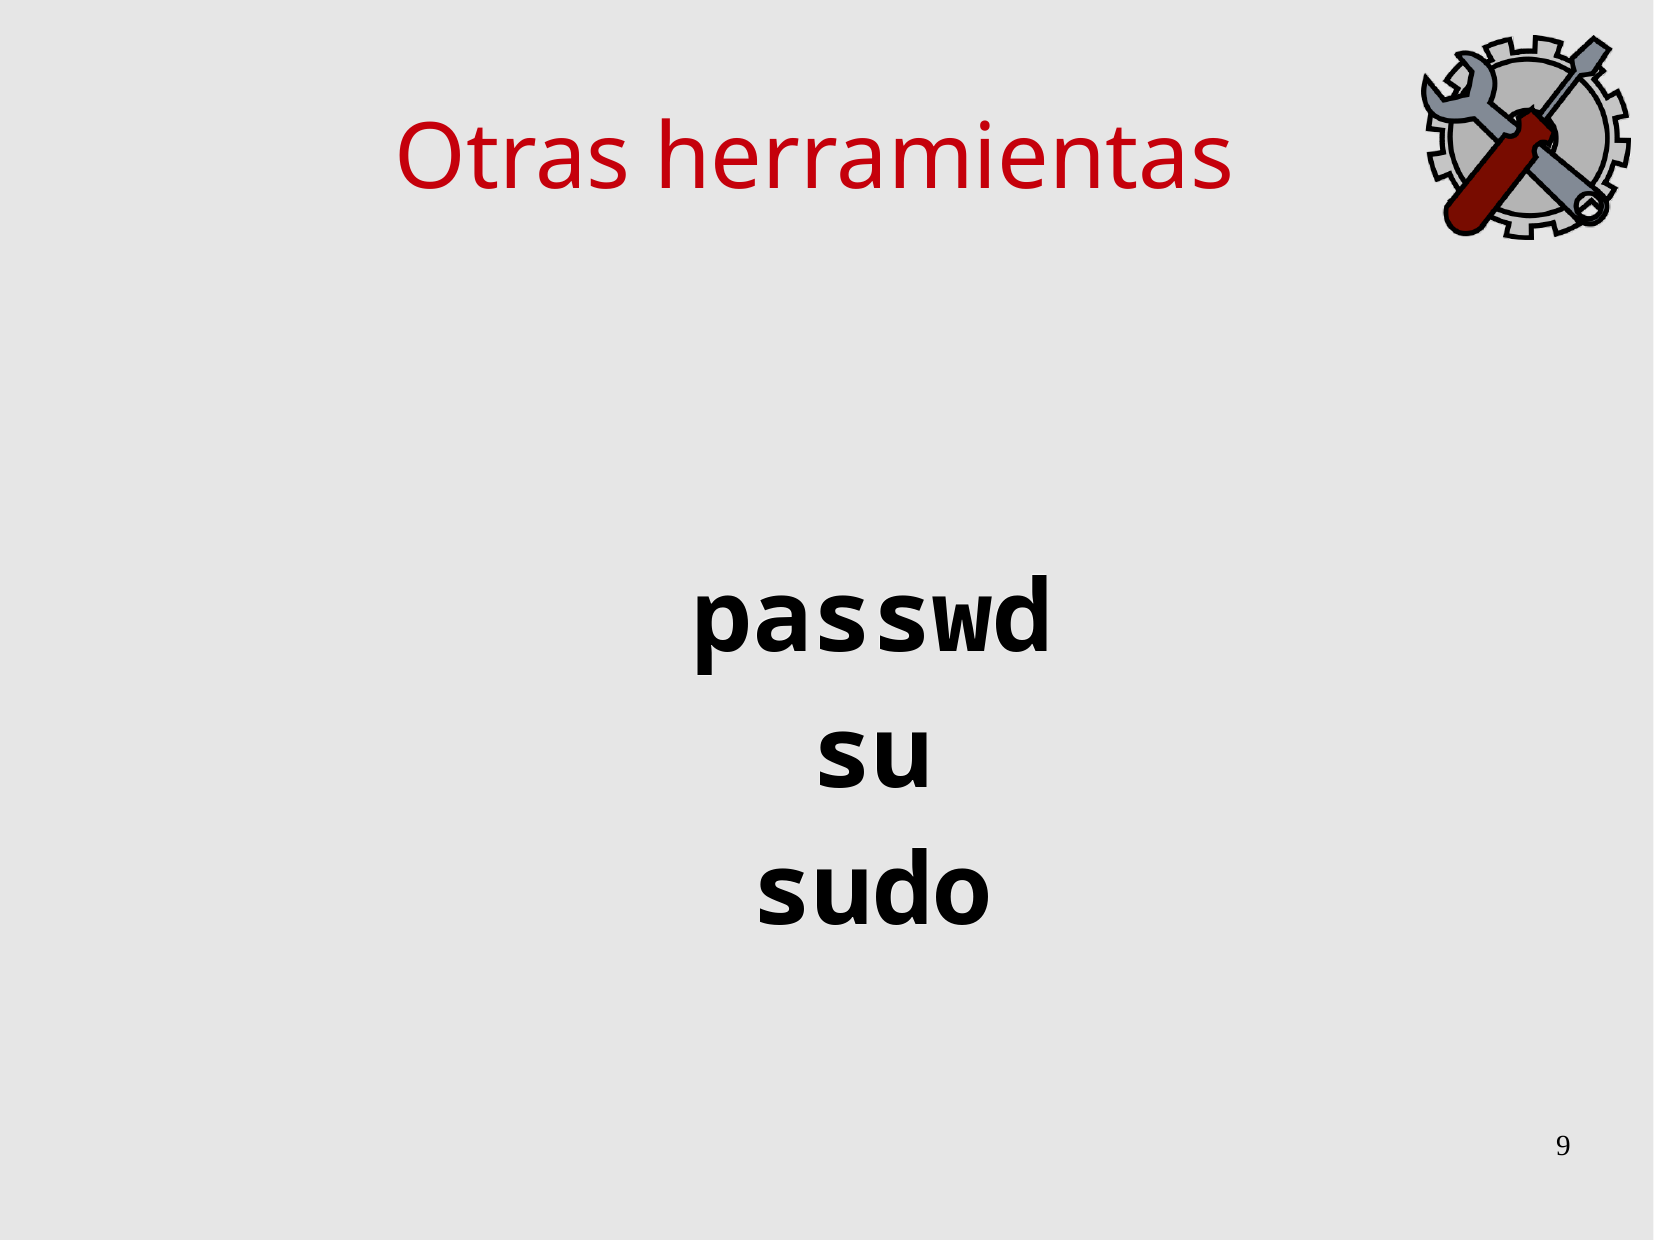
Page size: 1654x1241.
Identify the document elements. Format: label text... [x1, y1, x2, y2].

picture [1421, 35, 1631, 240]
title Otras herramientas [82, 49, 1571, 257]
text_box passwd su sudo [678, 537, 1068, 1014]
